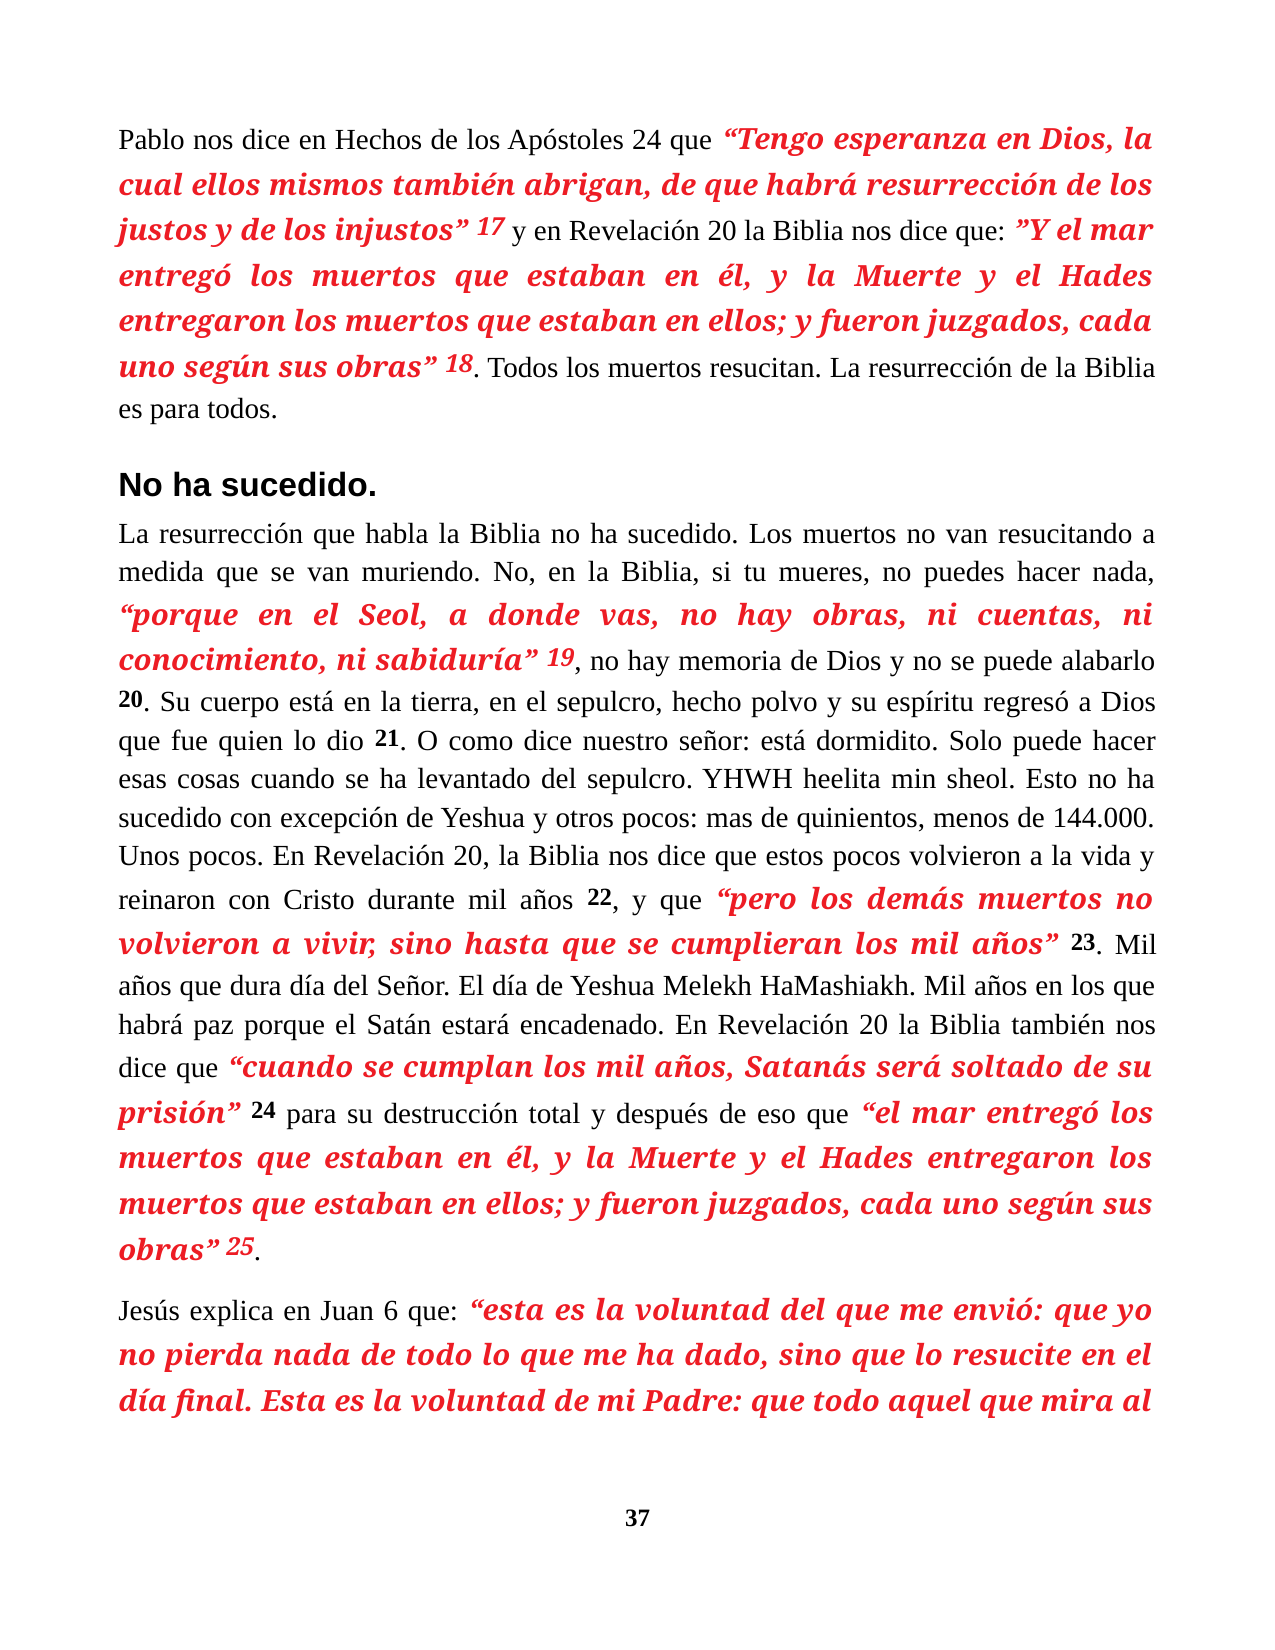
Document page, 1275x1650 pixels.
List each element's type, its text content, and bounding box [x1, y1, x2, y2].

text La resurrección que habla la Biblia no ha sucedido. Los muertos no van resucitando a medida que se van muriendo. No, en la Biblia, si tu mueres, no puedes hacer nada, “porque en el Seol, a donde vas, no hay obras, ni cuentas, ni conocimiento, ni sabiduría” , no hay memoria de Dios y no se puede alabarlo . Su cuerpo está en la tierra, en el sepulcro, hecho polvo y su espíritu regresó a Dios que fue quien lo dio . O como dice nuestro señor: está dormidito. Solo puede hacer esas cosas cuando se ha levantado del sepulcro. YHWH heelita min sheol. Esto no ha sucedido con excepción de Yeshua y otros pocos: mas de quinientos, menos de 144.000. Unos pocos. En Revelación 20, la Biblia nos dice que estos pocos volvieron a la vida y reinaron con Cristo durante mil años , y que “pero los demás muertos no volvieron a vivir, sino hasta que se cumplieran los mil años” . Mil años que dura día del Señor. El día de Yeshua Melekh HaMashiakh. Mil años en los que habrá paz porque el Satán estará encadenado. En Revelación 20 la Biblia también nos dice que “cuando se cumplan los mil años, Satanás será soltado de su prisión” para su destrucción total y después de eso que “el mar entregó los muertos que estaban en él, y la Muerte y el Hades entregaron los muertos que estaban en ellos; y fueron juzgados, cada uno según sus obras” . [118, 516, 1157, 1268]
subtitle No ha sucedido. [118, 465, 1157, 503]
text Pablo nos dice en Hechos de los Apóstoles 24 que “Tengo esperanza en Dios, la cual ellos mismos también abrigan, de que habrá resurrección de los justos y de los injustos” y en Revelación 20 la Biblia nos dice que: ”Y el mar entregó los muertos que estaban en él, y la Muerte y el Hades entregaron los muertos que estaban en ellos; y fueron juzgados, cada uno según sus obras” . Todos los muertos resucitan. La resurrección de la Biblia es para todos. [118, 118, 1157, 424]
text Jesús explica en Juan 6 que: “esta es la voluntad del que me envió: que yo no pierda nada de todo lo que me ha dado, sino que lo resucite en el día final. Esta es la voluntad de mi Padre: que todo aquel que mira al [118, 1289, 1157, 1420]
